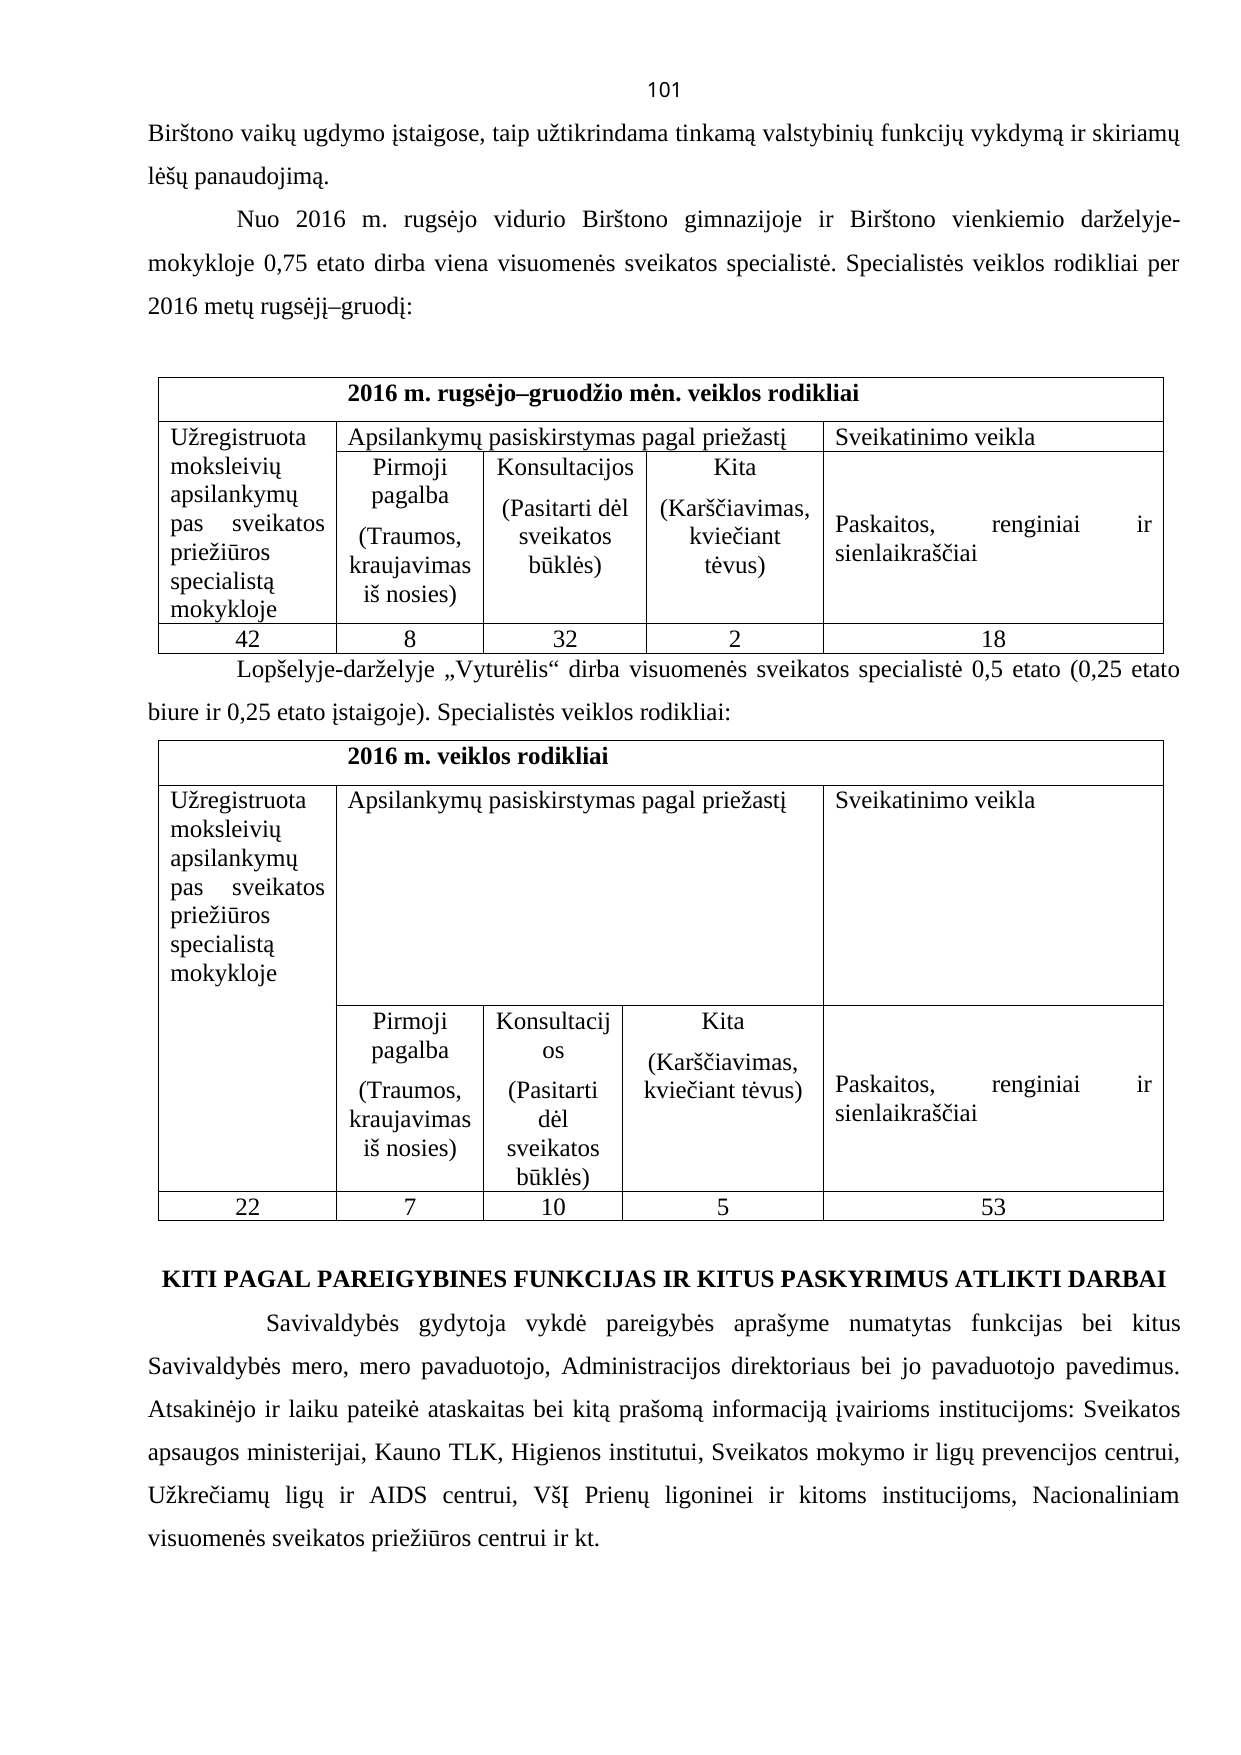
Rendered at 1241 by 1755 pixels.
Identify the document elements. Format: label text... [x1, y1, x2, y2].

table_cell 8 [337, 624, 483, 653]
table_header [159, 741, 336, 784]
table_cell Užregistruota moksleivių apsilankymų pas sveikatos priežiūros specialistą mokykloje [159, 786, 336, 1191]
table_cell Paskaitos, renginiai ir sienlaikraščiai [824, 1006, 1163, 1191]
table_cell Pirmoji pagalba (Traumos, kraujavimas iš nosies) [337, 1006, 483, 1191]
table_header [159, 378, 336, 421]
table_cell 7 [337, 1192, 483, 1220]
table_cell Kita (Karščiavimas, kviečiant tėvus) [623, 1006, 823, 1191]
table_cell Pirmoji pagalba (Traumos, kraujavimas iš nosies) [337, 452, 483, 623]
table_cell 2 [647, 624, 823, 653]
text Lopšelyje-darželyje „Vyturėlis“ dirba visuomenės sveikatos specialistė 0,5 etato (0,25 etato biure ir 0,25 etato įstaigoje). Specialistės veiklos rodikliai: [148, 654, 1181, 726]
table_cell Sveikatinimo veikla [824, 786, 1163, 1005]
table_header [824, 741, 1163, 784]
text Savivaldybės gydytoja vykdė pareigybės aprašyme numatytas funkcijas bei kitus Savivaldybės mero, mero pavaduotojo, Administracijos direktoriaus bei jo pavaduotojo pavedimus. Atsakinėjo ir laiku pateikė ataskaitas bei kitą prašomą informaciją įvairioms institucijoms: Sveikatos apsaugos ministerijai, Kauno TLK, Higienos institutui, Sveikatos mokymo ir ligų prevencijos centrui, Užkrečiamų ligų ir AIDS centrui, VšĮ Prienų ligoninei ir kitoms institucijoms, Nacionaliniam visuomenės sveikatos priežiūros centrui ir kt. [148, 1308, 1181, 1552]
table_cell Sveikatinimo veikla [824, 422, 1163, 451]
table_cell Apsilankymų pasiskirstymas pagal priežastį [337, 422, 823, 451]
table_cell Užregistruota moksleivių apsilankymų pas sveikatos priežiūros specialistą mokykloje [159, 422, 336, 623]
table_cell Konsultacijos (Pasitarti dėl sveikatos būklės) [484, 452, 646, 623]
table_cell 32 [484, 624, 646, 653]
table_cell Apsilankymų pasiskirstymas pagal priežastį [337, 786, 823, 1005]
table_cell Kita (Karščiavimas, kviečiant tėvus) [647, 452, 823, 623]
text Nuo 2016 m. rugsėjo vidurio Birštono gimnazijoje ir Birštono vienkiemio darželyje-mokykloje 0,75 etato dirba viena visuomenės sveikatos specialistė. Specialistės veiklos rodikliai per 2016 metų rugsėjį–gruodį: [148, 204, 1181, 319]
text KITI PAGAL PAREIGYBINES FUNKCIJAS IR KITUS PASKYRIMUS ATLIKTI DARBAI [148, 1264, 1181, 1293]
table_cell Paskaitos, renginiai ir sienlaikraščiai [824, 452, 1163, 623]
table_cell 10 [484, 1192, 622, 1220]
table_header 2016 m. veiklos rodikliai [336, 741, 823, 784]
table_cell 42 [159, 624, 336, 653]
table_cell 53 [824, 1192, 1163, 1220]
table_header 2016 m. rugsėjo–gruodžio mėn. veiklos rodikliai [336, 378, 882, 421]
text Birštono vaikų ugdymo įstaigose, taip užtikrindama tinkamą valstybinių funkcijų vykdymą ir skiriamų lėšų panaudojimą. [148, 118, 1181, 190]
table_cell 5 [623, 1192, 823, 1220]
table_cell 18 [824, 624, 1163, 653]
table_cell 22 [159, 1192, 336, 1220]
table_cell Konsultacijos (Pasitarti dėl sveikatos būklės) [484, 1006, 622, 1191]
table_header [883, 378, 1163, 421]
